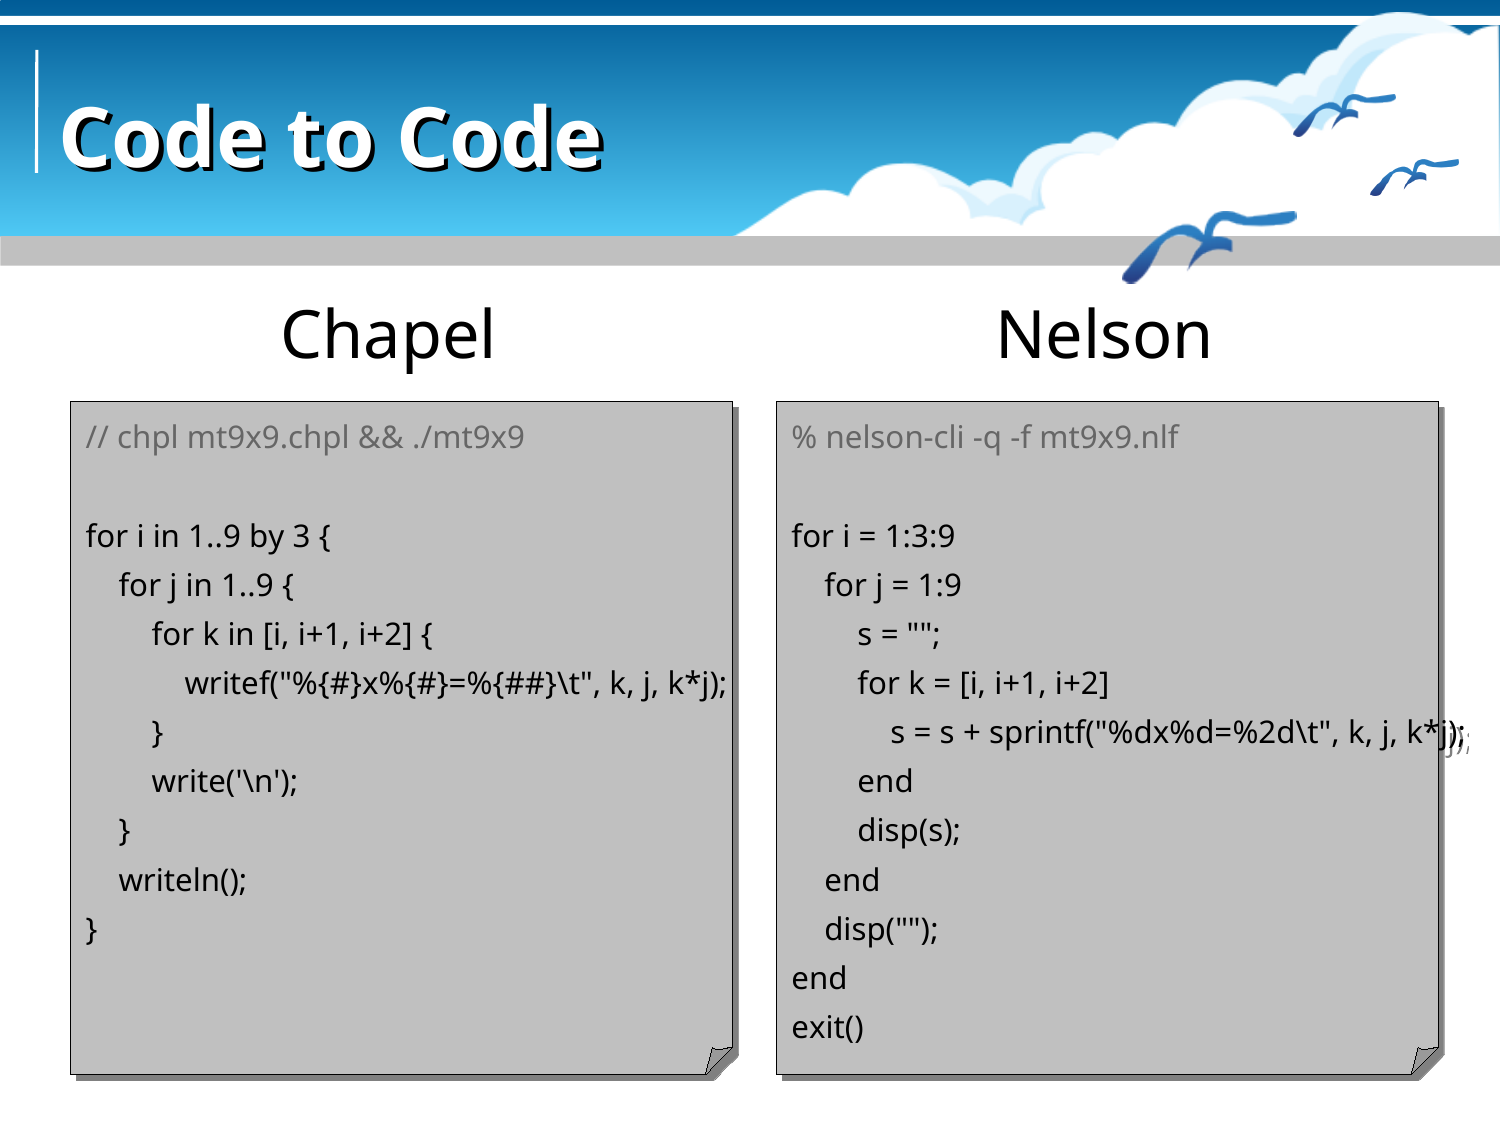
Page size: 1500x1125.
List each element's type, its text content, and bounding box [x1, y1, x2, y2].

picture [730, 12, 1500, 284]
text_box Nelson [980, 283, 1264, 388]
text_box // chpl mt9x9.chpl && ./mt9x9 for i in 1..9 by 3 { for j in 1..9 { for k in [i, i+1, i+2] { writef("%{#}x%{#}=%{##}\t", k, j, k*j); } write('\n'); } writeln(); } [70, 401, 733, 1075]
text_box Chapel [265, 283, 556, 388]
title Code to Code [59, 86, 1465, 186]
text_box % nelson-cli -q -f mt9x9.nlf for i = 1:3:9 for j = 1:9 s = ""; for k = [i, i+1, i+2] s = s + sprintf("%dx%d=%2d\t", k, j, k*j); end disp(s); end disp(""); end exit() [776, 401, 1439, 1075]
